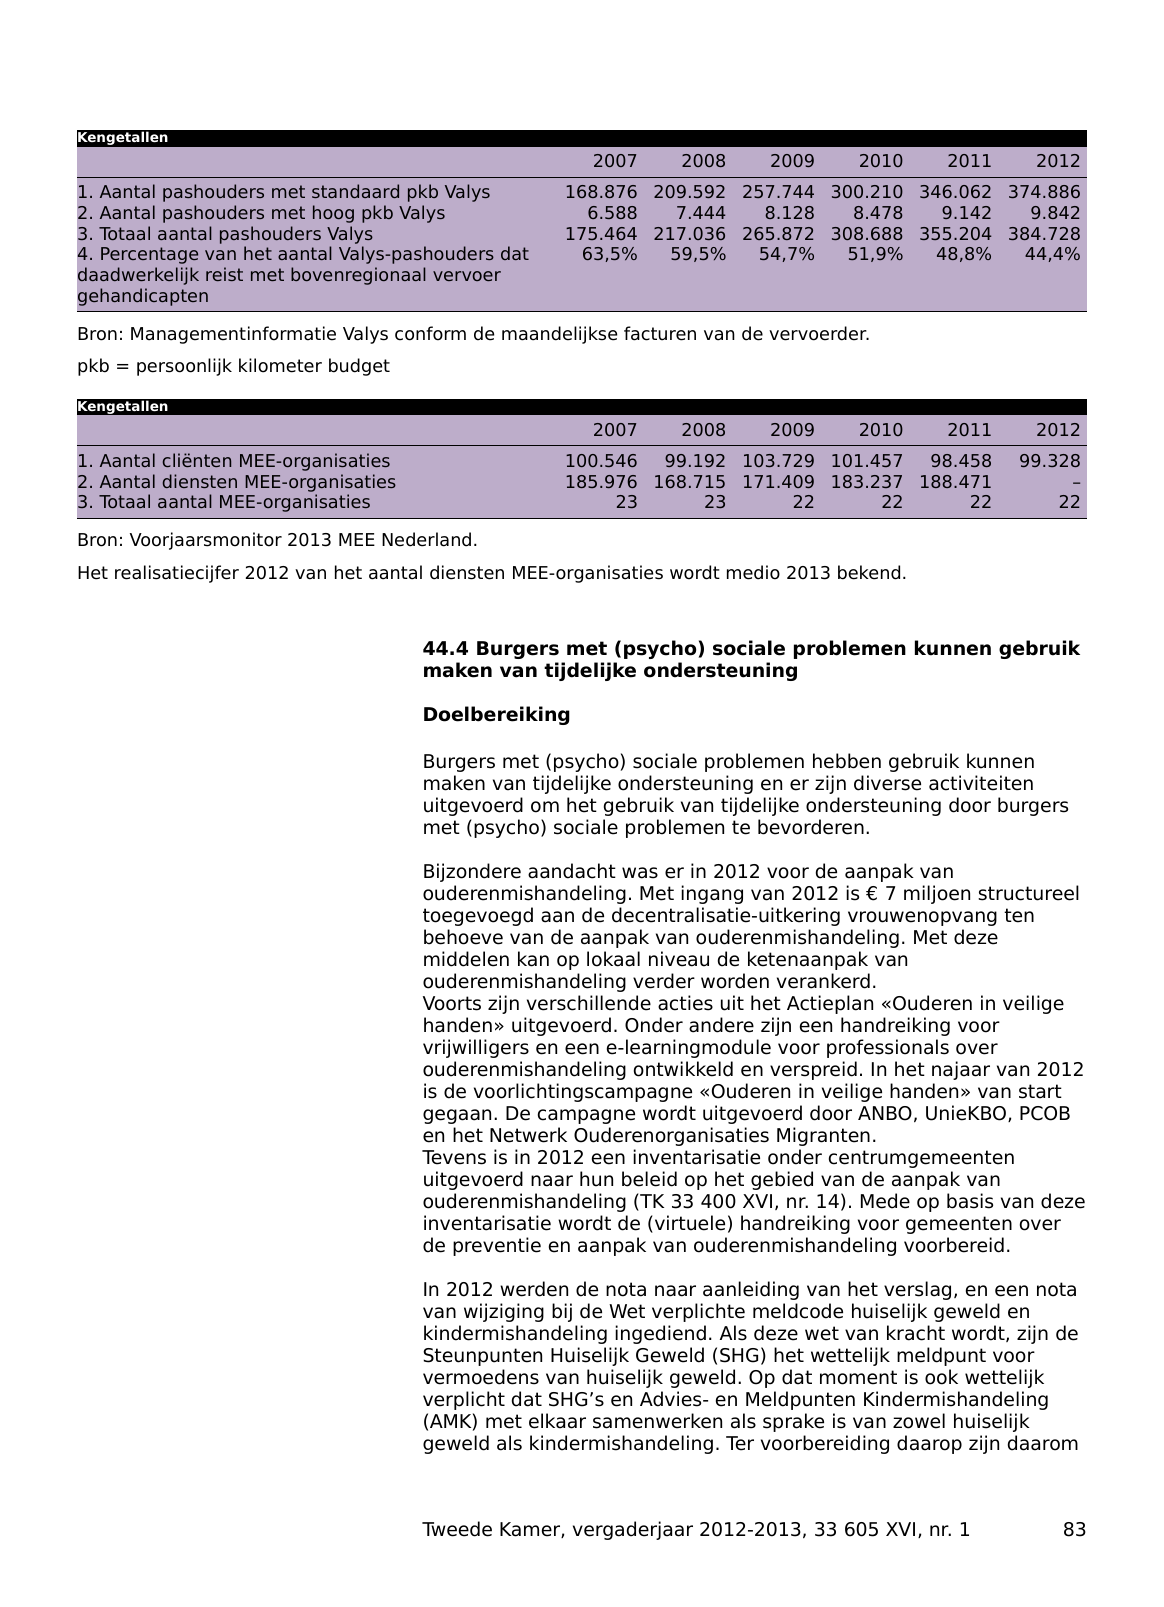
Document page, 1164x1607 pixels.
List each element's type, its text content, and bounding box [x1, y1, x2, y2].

table_cell 98.458 [909, 446, 998, 472]
table_cell 9.842 [998, 203, 1087, 224]
table_cell 63,5% [555, 244, 644, 311]
table_cell 209.592 [644, 178, 732, 203]
subtitle Doelbereiking [422, 704, 1087, 726]
table_header Kengetallen [77, 399, 1087, 414]
table_cell 44,4% [998, 244, 1087, 311]
table_cell [77, 147, 555, 177]
table_cell 2010 [821, 415, 909, 445]
text Voorts zijn verschillende acties uit het Actieplan «Ouderen in veilige handen» uitgevoerd. Onder andere zijn een handreiking voor vrijwilligers en een e-learningmodule voor professionals over ouderenmishandeling ontwikkeld en verspreid. In het najaar van 2012 is de voorlichtingscampagne «Ouderen in veilige handen» van start gegaan. De campagne wordt uitgevoerd door ANBO, UnieKBO, PCOB en het Netwerk Ouderenorganisaties Migranten. [422, 993, 1087, 1147]
table_cell 23 [644, 492, 732, 518]
table_cell 3. Totaal aantal MEE-organisaties [77, 492, 555, 518]
table_cell 4. Percentage van het aantal Valys-pashouders dat daadwerkelijk reist met bovenregionaal vervoer gehandicapten [77, 244, 555, 311]
table_cell 265.872 [732, 224, 821, 244]
table_cell 1. Aantal cliënten MEE-organisaties [77, 446, 555, 472]
table_cell 103.729 [732, 446, 821, 472]
text Bijzondere aandacht was er in 2012 voor de aanpak van ouderenmishandeling. Met ingang van 2012 is € 7 miljoen structureel toegevoegd aan de decentralisatie-uitkering vrouwenopvang ten behoeve van de aanpak van ouderenmishandeling. Met deze middelen kan op lokaal niveau de ketenaanpak van ouderenmishandeling verder worden verankerd. [422, 861, 1087, 993]
table_cell 7.444 [644, 203, 732, 224]
table_cell 346.062 [909, 178, 998, 203]
table_cell 168.715 [644, 472, 732, 492]
table_cell 2008 [644, 415, 732, 445]
table_cell 2012 [998, 147, 1087, 177]
table_cell – [998, 472, 1087, 492]
table_cell 22 [732, 492, 821, 518]
table_cell 217.036 [644, 224, 732, 244]
table_cell 6.588 [555, 203, 644, 224]
table_cell Bron: Managementinformatie Valys conform de maandelijkse facturen van de vervoerder. pkb = persoonlijk kilometer budget [77, 312, 1087, 377]
table_cell 22 [821, 492, 909, 518]
table_cell 2011 [909, 415, 998, 445]
table_cell 99.328 [998, 446, 1087, 472]
table_cell 300.210 [821, 178, 909, 203]
table_cell 2008 [644, 147, 732, 177]
table_cell 355.204 [909, 224, 998, 244]
table_cell 54,7% [732, 244, 821, 311]
table_cell [77, 415, 555, 445]
table_cell 308.688 [821, 224, 909, 244]
table_cell 8.128 [732, 203, 821, 224]
table_cell Bron: Voorjaarsmonitor 2013 MEE Nederland. Het realisatiecijfer 2012 van het aantal diensten MEE-organisaties wordt medio 2013 bekend. [77, 519, 1087, 616]
table_cell 2009 [732, 415, 821, 445]
table_cell 23 [555, 492, 644, 518]
table_cell 100.546 [555, 446, 644, 472]
table_cell 2009 [732, 147, 821, 177]
table_cell 2. Aantal pashouders met hoog pkb Valys [77, 203, 555, 224]
table_cell 22 [998, 492, 1087, 518]
text Burgers met (psycho) sociale problemen hebben gebruik kunnen maken van tijdelijke ondersteuning en er zijn diverse activiteiten uitgevoerd om het gebruik van tijdelijke ondersteuning door burgers met (psycho) sociale problemen te bevorderen. [422, 751, 1087, 839]
table_cell 2007 [555, 415, 644, 445]
table_cell 9.142 [909, 203, 998, 224]
table_cell 384.728 [998, 224, 1087, 244]
table_cell 99.192 [644, 446, 732, 472]
table_cell 22 [909, 492, 998, 518]
table_cell 2012 [998, 415, 1087, 445]
table_cell 175.464 [555, 224, 644, 244]
table_cell 257.744 [732, 178, 821, 203]
table_cell 185.976 [555, 472, 644, 492]
table_cell 59,5% [644, 244, 732, 311]
text In 2012 werden de nota naar aanleiding van het verslag, en een nota van wijziging bij de Wet verplichte meldcode huiselijk geweld en kindermishandeling ingediend. Als deze wet van kracht wordt, zijn de Steunpunten Huiselijk Geweld (SHG) het wettelijk meldpunt voor vermoedens van huiselijk geweld. Op dat moment is ook wettelijk verplicht dat SHG’s en Advies- en Meldpunten Kindermishandeling (AMK) met elkaar samenwerken als sprake is van zowel huiselijk geweld als kindermishandeling. Ter voorbereiding daarop zijn daarom [422, 1279, 1087, 1455]
table_cell 2011 [909, 147, 998, 177]
table_cell 188.471 [909, 472, 998, 492]
table_cell 374.886 [998, 178, 1087, 203]
table_cell 51,9% [821, 244, 909, 311]
subtitle 44.4 Burgers met (psycho) sociale problemen kunnen gebruik maken van tijdelijke ondersteuning [422, 638, 1087, 682]
table_cell 1. Aantal pashouders met standaard pkb Valys [77, 178, 555, 203]
table_cell 171.409 [732, 472, 821, 492]
table_cell 168.876 [555, 178, 644, 203]
table_cell 48,8% [909, 244, 998, 311]
table_cell 183.237 [821, 472, 909, 492]
table_cell 2010 [821, 147, 909, 177]
table_cell 101.457 [821, 446, 909, 472]
text Tevens is in 2012 een inventarisatie onder centrumgemeenten uitgevoerd naar hun beleid op het gebied van de aanpak van ouderenmishandeling (TK 33 400 XVI, nr. 14). Mede op basis van deze inventarisatie wordt de (virtuele) handreiking voor gemeenten over de preventie en aanpak van ouderenmishandeling voorbereid. [422, 1147, 1087, 1257]
table_header Kengetallen [77, 130, 1087, 146]
table_cell 2. Aantal diensten MEE-organisaties [77, 472, 555, 492]
table_cell 8.478 [821, 203, 909, 224]
table_cell 3. Totaal aantal pashouders Valys [77, 224, 555, 244]
table_cell 2007 [555, 147, 644, 177]
